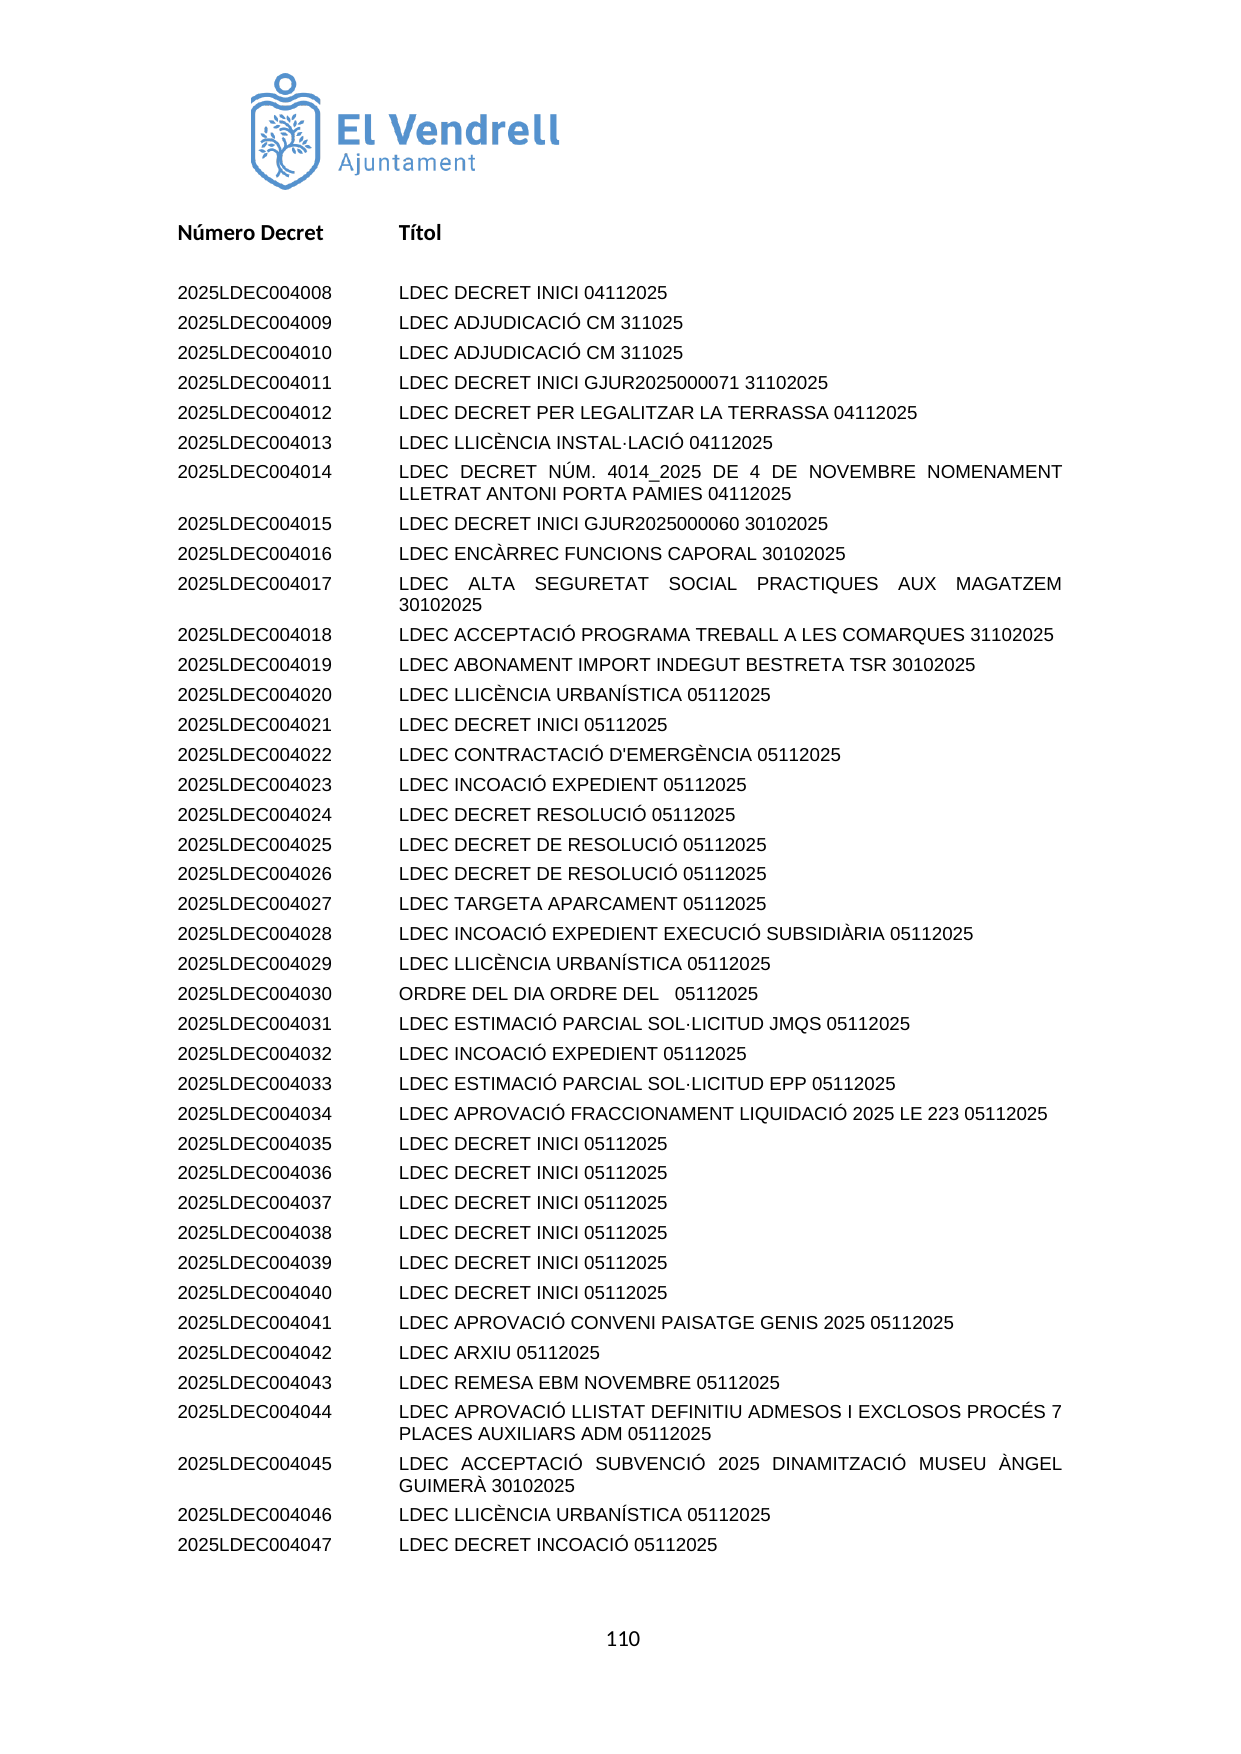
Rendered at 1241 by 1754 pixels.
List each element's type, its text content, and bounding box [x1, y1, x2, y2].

text 2025LDEC004039 LDEC DECRET INICI 05112025 [177, 1252, 1063, 1273]
text 2025LDEC004030 ORDRE DEL DIA ORDRE DEL 05112025 [177, 983, 1063, 1004]
text 2025LDEC004012 LDEC DECRET PER LEGALITZAR LA TERRASSA 04112025 [177, 402, 1063, 423]
text 2025LDEC004040 LDEC DECRET INICI 05112025 [177, 1282, 1063, 1303]
text 2025LDEC004008 LDEC DECRET INICI 04112025 [177, 282, 1063, 303]
text 2025LDEC004041 LDEC APROVACIÓ CONVENI PAISATGE GENIS 2025 05112025 [177, 1312, 1063, 1333]
text 2025LDEC004031 LDEC ESTIMACIÓ PARCIAL SOL·LICITUD JMQS 05112025 [177, 1013, 1063, 1034]
text 2025LDEC004047 LDEC DECRET INCOACIÓ 05112025 [177, 1534, 1063, 1556]
text 2025LDEC004028 LDEC INCOACIÓ EXPEDIENT EXECUCIÓ SUBSIDIÀRIA 05112025 [177, 923, 1063, 944]
text 2025LDEC004026 LDEC DECRET DE RESOLUCIÓ 05112025 [177, 863, 1063, 885]
text 2025LDEC004027 LDEC TARGETA APARCAMENT 05112025 [177, 893, 1063, 915]
text 2025LDEC004022 LDEC CONTRACTACIÓ D'EMERGÈNCIA 05112025 [177, 744, 1063, 765]
text 2025LDEC004009 LDEC ADJUDICACIÓ CM 311025 [177, 312, 1063, 333]
text 2025LDEC004036 LDEC DECRET INICI 05112025 [177, 1162, 1063, 1184]
text 2025LDEC004046 LDEC LLICÈNCIA URBANÍSTICA 05112025 [177, 1504, 1063, 1526]
text 2025LDEC004033 LDEC ESTIMACIÓ PARCIAL SOL·LICITUD EPP 05112025 [177, 1072, 1063, 1094]
text 2025LDEC004042 LDEC ARXIU 05112025 [177, 1342, 1063, 1363]
text 2025LDEC004032 LDEC INCOACIÓ EXPEDIENT 05112025 [177, 1043, 1063, 1064]
text 2025LDEC004015 LDEC DECRET INICI GJUR2025000060 30102025 [177, 513, 1063, 534]
text 2025LDEC004013 LDEC LLICÈNCIA INSTAL·LACIÓ 04112025 [177, 431, 1063, 453]
text 2025LDEC004035 LDEC DECRET INICI 05112025 [177, 1132, 1063, 1154]
text 2025LDEC004017 LDEC ALTA SEGURETAT SOCIAL PRACTIQUES AUX MAGATZEM 30102025 [177, 573, 1063, 616]
text 2025LDEC004025 LDEC DECRET DE RESOLUCIÓ 05112025 [177, 833, 1063, 855]
text 2025LDEC004037 LDEC DECRET INICI 05112025 [177, 1192, 1063, 1214]
text 2025LDEC004029 LDEC LLICÈNCIA URBANÍSTICA 05112025 [177, 953, 1063, 974]
text 2025LDEC004043 LDEC REMESA EBM NOVEMBRE 05112025 [177, 1371, 1063, 1393]
text 2025LDEC004010 LDEC ADJUDICACIÓ CM 311025 [177, 342, 1063, 363]
text 2025LDEC004044 LDEC APROVACIÓ LLISTAT DEFINITIU ADMESOS I EXCLOSOS PROCÉS 7 PLACES AUXILIARS ADM 05112025 [177, 1401, 1063, 1444]
text 2025LDEC004016 LDEC ENCÀRREC FUNCIONS CAPORAL 30102025 [177, 543, 1063, 564]
text 2025LDEC004034 LDEC APROVACIÓ FRACCIONAMENT LIQUIDACIÓ 2025 LE 223 05112025 [177, 1102, 1063, 1124]
text 2025LDEC004020 LDEC LLICÈNCIA URBANÍSTICA 05112025 [177, 684, 1063, 705]
text 2025LDEC004011 LDEC DECRET INICI GJUR2025000071 31102025 [177, 372, 1063, 393]
text 2025LDEC004018 LDEC ACCEPTACIÓ PROGRAMA TREBALL A LES COMARQUES 31102025 [177, 624, 1063, 646]
text 2025LDEC004014 LDEC DECRET NÚM. 4014_2025 DE 4 DE NOVEMBRE NOMENAMENT LLETRAT ANTONI PORTA PAMIES 04112025 [177, 461, 1063, 504]
text 2025LDEC004045 LDEC ACCEPTACIÓ SUBVENCIÓ 2025 DINAMITZACIÓ MUSEU ÀNGEL GUIMERÀ 30102025 [177, 1453, 1063, 1496]
text 2025LDEC004021 LDEC DECRET INICI 05112025 [177, 714, 1063, 735]
picture [251, 73, 560, 190]
text 2025LDEC004024 LDEC DECRET RESOLUCIÓ 05112025 [177, 803, 1063, 825]
text 2025LDEC004019 LDEC ABONAMENT IMPORT INDEGUT BESTRETA TSR 30102025 [177, 654, 1063, 676]
text 2025LDEC004038 LDEC DECRET INICI 05112025 [177, 1222, 1063, 1243]
text 2025LDEC004023 LDEC INCOACIÓ EXPEDIENT 05112025 [177, 773, 1063, 795]
